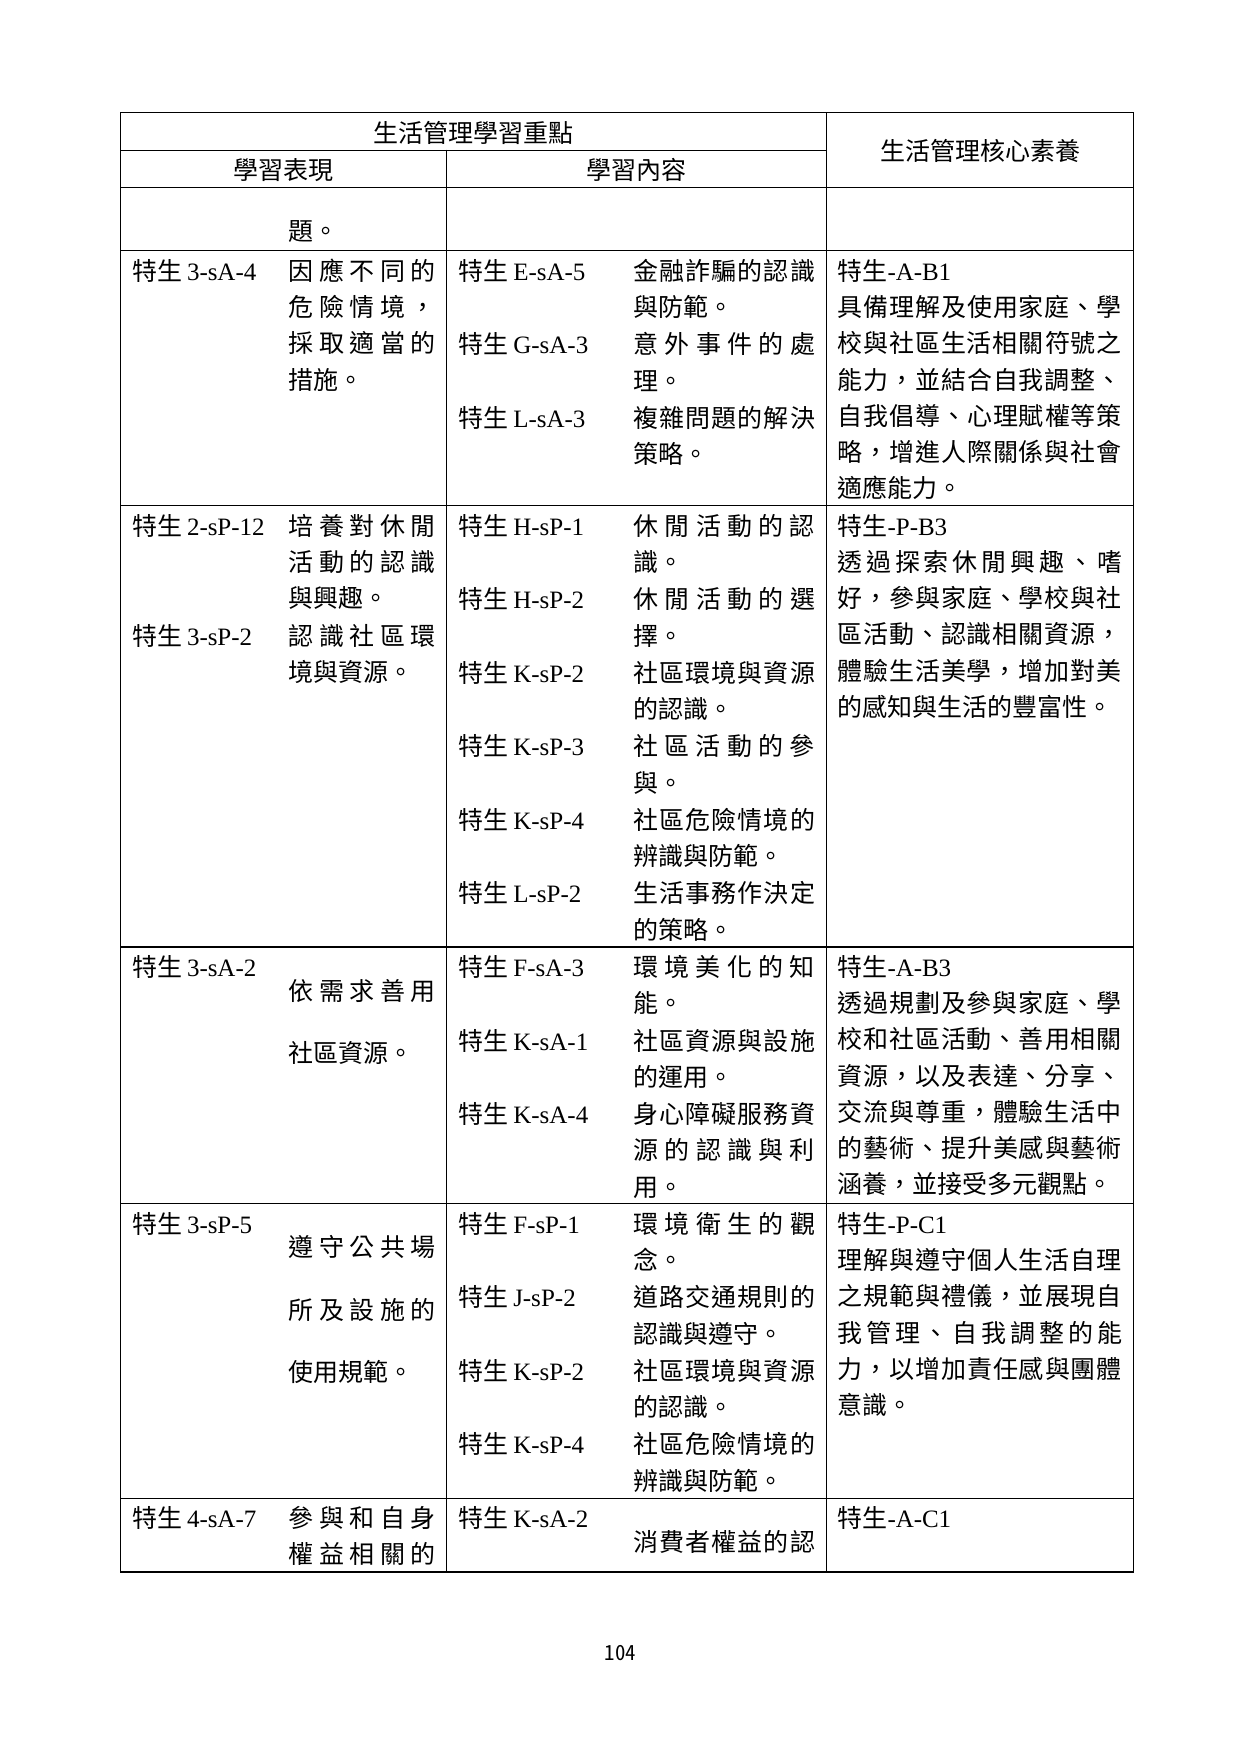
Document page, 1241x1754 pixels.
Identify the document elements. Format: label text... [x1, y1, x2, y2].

table_cell 意外事件的處理。 [622, 324, 826, 397]
table_cell 特生H-sP-2 [447, 579, 622, 652]
table_cell 社區危險情境的辨識與防範。 [622, 799, 826, 873]
table_cell 特生K-sP-4 [447, 1424, 622, 1497]
table_cell 社區活動的參與。 [622, 726, 826, 799]
table_cell 特生H-sP-1 [447, 506, 622, 579]
table_cell 依需求善用社區資源。 [278, 948, 446, 1203]
table_cell 特生3-sA-2 [121, 948, 277, 1203]
table_cell 特生-A-C1 [827, 1499, 1133, 1571]
table_cell [121, 755, 277, 946]
table_cell 休閒活動的認識。 [622, 506, 826, 579]
table_cell 特生K-sP-3 [447, 726, 622, 799]
table_cell [121, 188, 277, 250]
table_cell 複雜問題的解決策略。 [622, 398, 826, 505]
table_cell 認識社區環境與資源。 [278, 615, 446, 754]
table_cell 題。 [278, 188, 446, 250]
table_cell 特生K-sA-1 [447, 1020, 622, 1093]
table_header 生活管理核心素養 [827, 113, 1133, 187]
table_cell 社區環境與資源的認識。 [622, 1350, 826, 1424]
table_cell 特生3-sP-5 [121, 1204, 277, 1497]
table_cell 特生J-sP-2 [447, 1277, 622, 1350]
table_cell 特生L-sA-3 [447, 398, 622, 505]
table_cell 培養對休閒活動的認識與興趣。 [278, 506, 446, 615]
table_cell 特生F-sP-1 [447, 1204, 622, 1277]
table_cell 特生3-sA-4 [121, 251, 277, 505]
table_cell 學習內容 [447, 151, 826, 187]
table_cell 休閒活動的選擇。 [622, 579, 826, 652]
table_cell 特生L-sP-2 [447, 873, 622, 946]
table_cell 社區資源與設施的運用。 [622, 1020, 826, 1093]
table_cell 特生2-sP-12 [121, 506, 277, 615]
table_cell 特生-P-B3 透過探索休閒興趣、嗜好，參與家庭、學校與社區活動、認識相關資源，體驗生活美學，增加對美的感知與生活的豐富性。 [827, 506, 1133, 946]
table_cell [622, 188, 826, 250]
table_cell 特生-P-C1 理解與遵守個人生活自理之規範與禮儀，並展現自我管理、自我調整的能力，以增加責任感與團體意識。 [827, 1204, 1133, 1497]
table_cell 生活事務作決定的策略。 [622, 873, 826, 946]
table_cell 學習表現 [121, 151, 446, 187]
table_cell 環境美化的知能。 [622, 948, 826, 1020]
table_cell 社區危險情境的辨識與防範。 [622, 1424, 826, 1497]
table_cell 特生-A-B1 具備理解及使用家庭、學校與社區生活相關符號之能力，並結合自我調整、自我倡導、心理賦權等策略，增進人際關係與社會適應能力。 [827, 251, 1133, 505]
table_header 生活管理學習重點 [121, 113, 826, 149]
table_cell [827, 188, 1133, 250]
table_cell 道路交通規則的認識與遵守。 [622, 1277, 826, 1350]
table_cell 金融詐騙的認識與防範。 [622, 251, 826, 324]
table_cell 特生4-sA-7 [121, 1499, 277, 1571]
table_cell 環境衛生的觀念。 [622, 1204, 826, 1277]
table_cell 特生K-sA-2 [447, 1499, 622, 1571]
table_cell 特生K-sP-2 [447, 1350, 622, 1424]
table_cell 特生K-sP-4 [447, 799, 622, 873]
table_cell 特生-A-B3 透過規劃及參與家庭、學校和社區活動、善用相關資源，以及表達、分享、交流與尊重，體驗生活中的藝術、提升美感與藝術涵養，並接受多元觀點。 [827, 948, 1133, 1203]
table_cell [447, 188, 622, 250]
table_cell 身心障礙服務資源的認識與利用。 [622, 1094, 826, 1203]
table_cell 消費者權益的認 [622, 1499, 826, 1571]
table_cell 遵守公共場所及設施的使用規範。 [278, 1204, 446, 1497]
table_cell 特生G-sA-3 [447, 324, 622, 397]
table_cell 特生F-sA-3 [447, 948, 622, 1020]
table_cell 社區環境與資源的認識。 [622, 652, 826, 726]
table_cell 參與和自身權益相關的 [278, 1499, 446, 1571]
table_cell 特生K-sP-2 [447, 652, 622, 726]
table_cell 因應不同的危險情境，採取適當的措施。 [278, 251, 446, 505]
table_cell 特生3-sP-2 [121, 615, 277, 754]
table_cell 特生E-sA-5 [447, 251, 622, 324]
table_cell 特生K-sA-4 [447, 1094, 622, 1203]
table_cell [278, 755, 446, 946]
